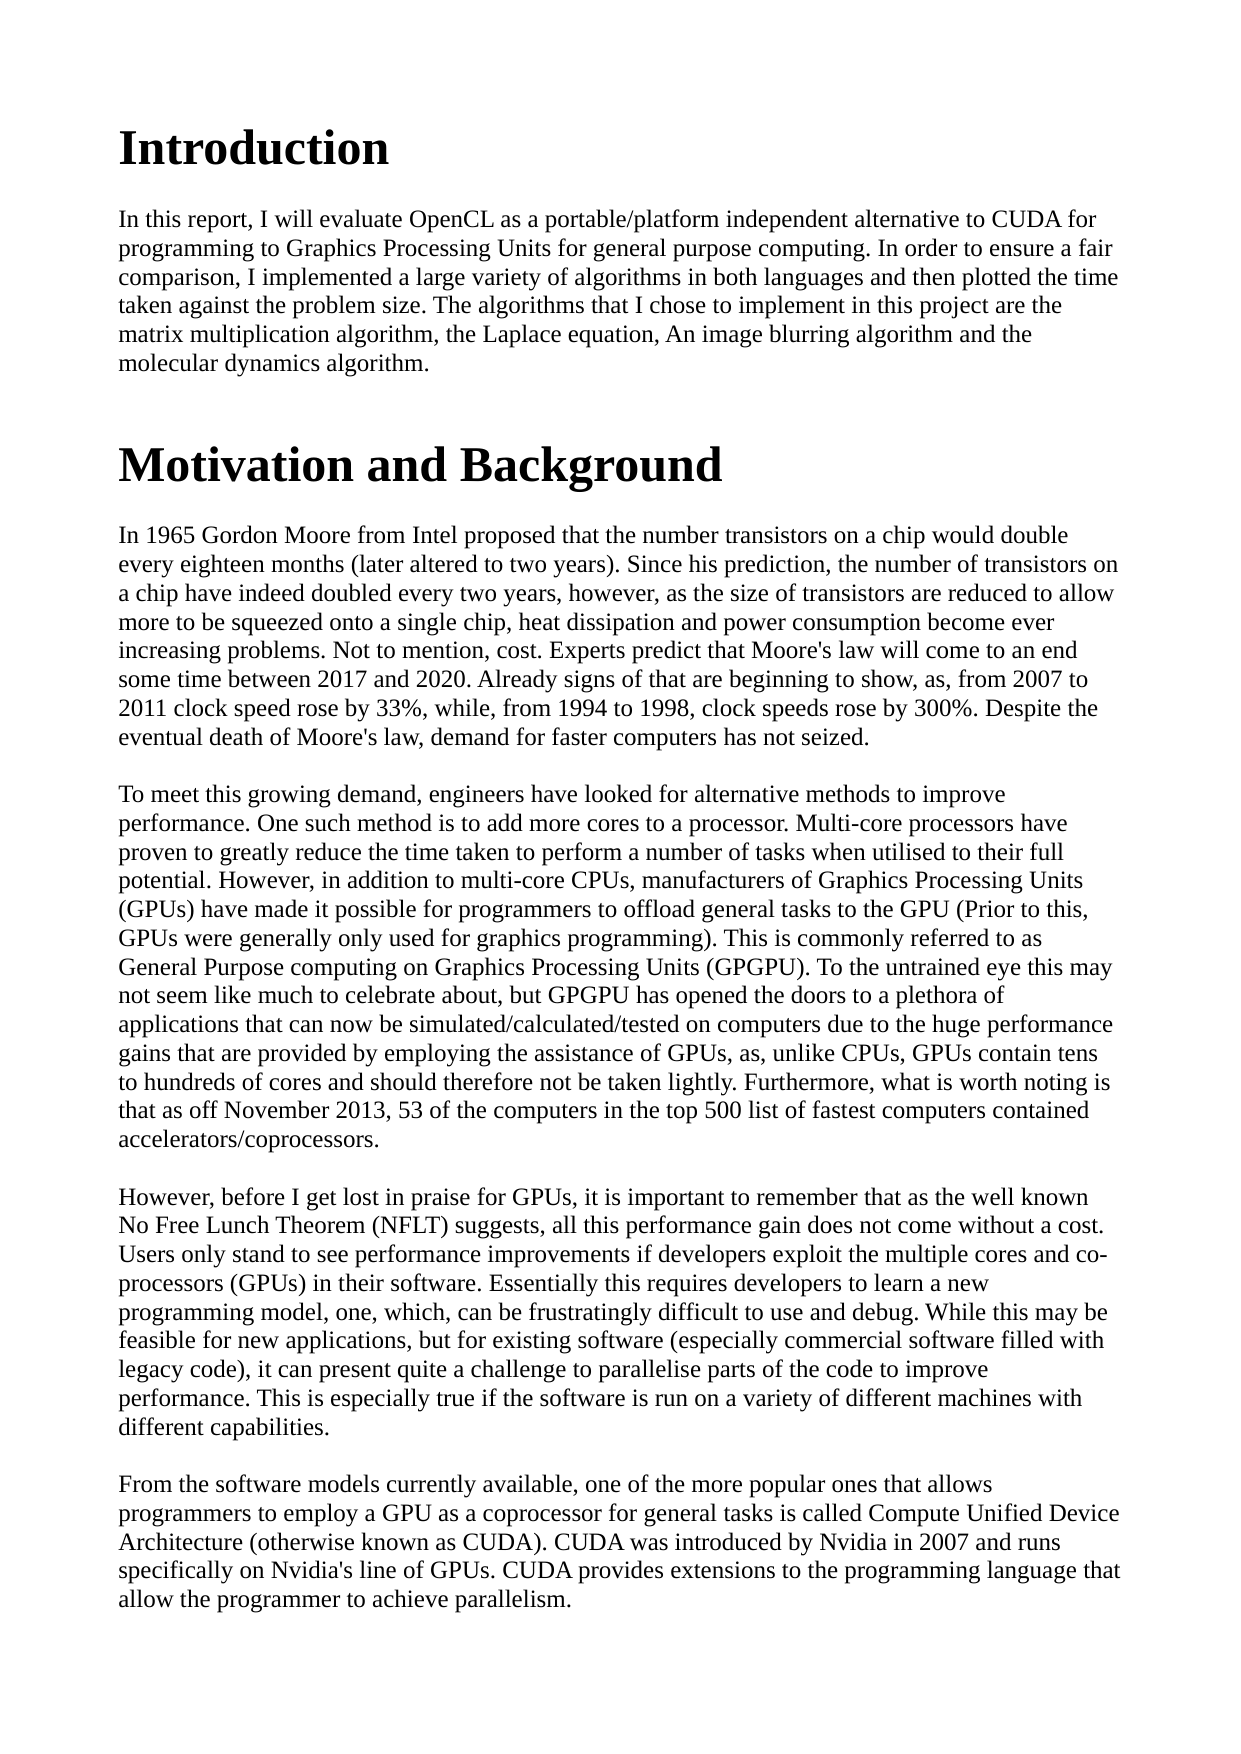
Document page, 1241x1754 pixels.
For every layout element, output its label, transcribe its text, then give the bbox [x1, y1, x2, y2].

text To meet this growing demand, engineers have looked for alternative methods to improve performance. One such method is to add more cores to a processor. Multi-core processors have proven to greatly reduce the time taken to perform a number of tasks when utilised to their full potential. However, in addition to multi-core CPUs, manufacturers of Graphics Processing Units (GPUs) have made it possible for programmers to offload general tasks to the GPU (Prior to this, GPUs were generally only used for graphics programming). This is commonly referred to as General Purpose computing on Graphics Processing Units (GPGPU). To the untrained eye this may not seem like much to celebrate about, but GPGPU has opened the doors to a plethora of applications that can now be simulated/calculated/tested on computers due to the huge performance gains that are provided by employing the assistance of GPUs, as, unlike CPUs, GPUs contain tens to hundreds of cores and should therefore not be taken lightly. Furthermore, what is worth noting is that as off November 2013, 53 of the computers in the top 500 list of fastest computers contained accelerators/coprocessors. [118, 779, 1122, 1153]
text In 1965 Gordon Moore from Intel proposed that the number transistors on a chip would double every eighteen months (later altered to two years). Since his prediction, the number of transistors on a chip have indeed doubled every two years, however, as the size of transistors are reduced to allow more to be squeezed onto a single chip, heat dissipation and power consumption become ever increasing problems. Not to mention, cost. Experts predict that Moore's law will come to an end some time between 2017 and 2020. Already signs of that are beginning to show, as, from 2007 to 2011 clock speed rose by 33%, while, from 1994 to 1998, clock speeds rose by 300%. Despite the eventual death of Moore's law, demand for faster computers has not seized. [118, 521, 1122, 751]
text From the software models currently available, one of the more popular ones that allows programmers to employ a GPU as a coprocessor for general tasks is called Compute Unified Device Architecture (otherwise known as CUDA). CUDA was introduced by Nvidia in 2007 and runs specifically on Nvidia's line of GPUs. CUDA provides extensions to the programming language that allow the programmer to achieve parallelism. [118, 1469, 1122, 1613]
text Motivation and Background [118, 434, 1122, 492]
text In this report, I will evaluate OpenCL as a portable/platform independent alternative to CUDA for programming to Graphics Processing Units for general purpose computing. In order to ensure a fair comparison, I implemented a large variety of algorithms in both languages and then plotted the time taken against the problem size. The algorithms that I chose to implement in this project are the matrix multiplication algorithm, the Laplace equation, An image blurring algorithm and the molecular dynamics algorithm. [118, 204, 1122, 377]
text Introduction [118, 118, 1122, 176]
text However, before I get lost in praise for GPUs, it is important to remember that as the well known No Free Lunch Theorem (NFLT) suggests, all this performance gain does not come without a cost. Users only stand to see performance improvements if developers exploit the multiple cores and co-processors (GPUs) in their software. Essentially this requires developers to learn a new programming model, one, which, can be frustratingly difficult to use and debug. While this may be feasible for new applications, but for existing software (especially commercial software filled with legacy code), it can present quite a challenge to parallelise parts of the code to improve performance. This is especially true if the software is run on a variety of different machines with different capabilities. [118, 1182, 1122, 1441]
